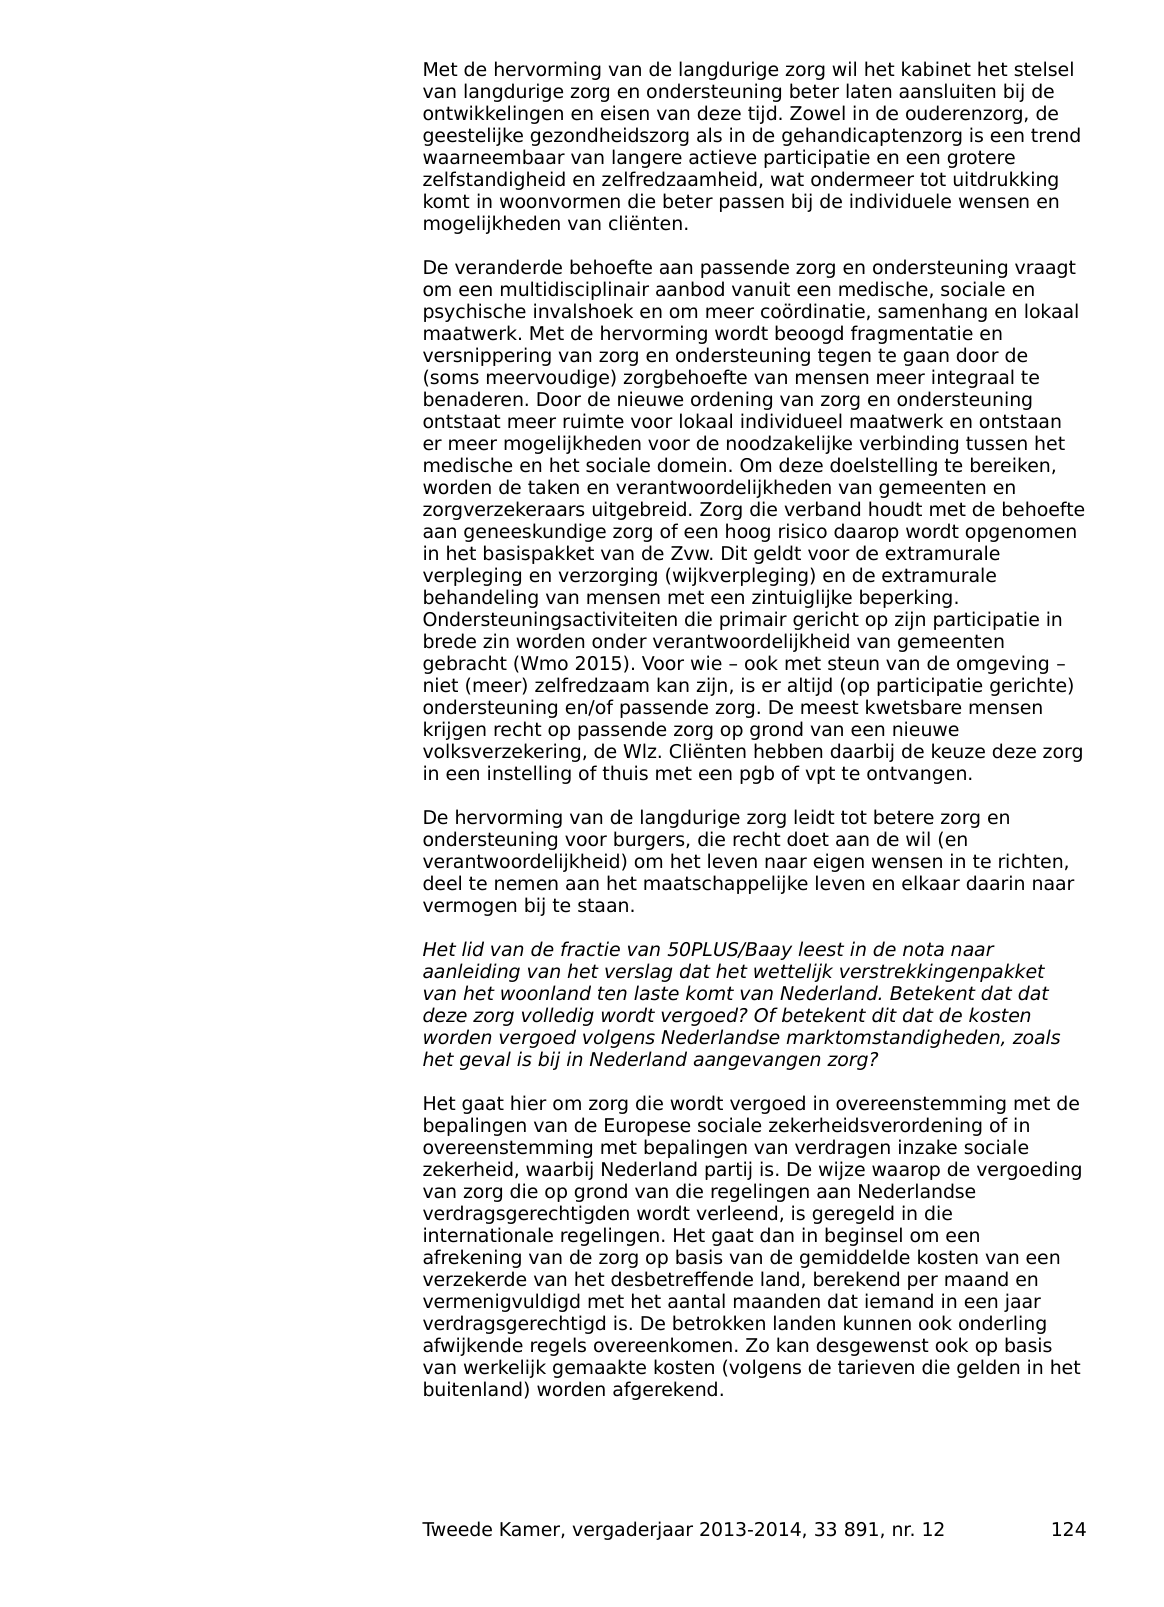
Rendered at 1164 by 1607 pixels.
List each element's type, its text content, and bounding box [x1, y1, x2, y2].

text De veranderde behoefte aan passende zorg en ondersteuning vraagt om een multidisciplinair aanbod vanuit een medische, sociale en psychische invalshoek en om meer coördinatie, samenhang en lokaal maatwerk. Met de hervorming wordt beoogd fragmentatie en versnippering van zorg en ondersteuning tegen te gaan door de (soms meervoudige) zorgbehoefte van mensen meer integraal te benaderen. Door de nieuwe ordening van zorg en ondersteuning ontstaat meer ruimte voor lokaal individueel maatwerk en ontstaan er meer mogelijkheden voor de noodzakelijke verbinding tussen het medische en het sociale domein. Om deze doelstelling te bereiken, worden de taken en verantwoordelijkheden van gemeenten en zorgverzekeraars uitgebreid. Zorg die verband houdt met de behoefte aan geneeskundige zorg of een hoog risico daarop wordt opgenomen in het basispakket van de Zvw. Dit geldt voor de extramurale verpleging en verzorging (wijkverpleging) en de extramurale behandeling van mensen met een zintuiglijke beperking. Ondersteuningsactiviteiten die primair gericht op zijn participatie in brede zin worden onder verantwoordelijkheid van gemeenten gebracht (Wmo 2015). Voor wie – ook met steun van de omgeving – niet (meer) zelfredzaam kan zijn, is er altijd (op participatie gerichte) ondersteuning en/of passende zorg. De meest kwetsbare mensen krijgen recht op passende zorg op grond van een nieuwe volksverzekering, de Wlz. Cliënten hebben daarbij de keuze deze zorg in een instelling of thuis met een pgb of vpt te ontvangen. [422, 257, 1087, 784]
text De hervorming van de langdurige zorg leidt tot betere zorg en ondersteuning voor burgers, die recht doet aan de wil (en verantwoordelijkheid) om het leven naar eigen wensen in te richten, deel te nemen aan het maatschappelijke leven en elkaar daarin naar vermogen bij te staan. [422, 807, 1087, 917]
text Het lid van de fractie van 50PLUS/Baay leest in de nota naar aanleiding van het verslag dat het wettelijk verstrekkingenpakket van het woonland ten laste komt van Nederland. Betekent dat dat deze zorg volledig wordt vergoed? Of betekent dit dat de kosten worden vergoed volgens Nederlandse marktomstandigheden, zoals het geval is bij in Nederland aangevangen zorg? [422, 939, 1087, 1071]
text Met de hervorming van de langdurige zorg wil het kabinet het stelsel van langdurige zorg en ondersteuning beter laten aansluiten bij de ontwikkelingen en eisen van deze tijd. Zowel in de ouderenzorg, de geestelijke gezondheidszorg als in de gehandicaptenzorg is een trend waarneembaar van langere actieve participatie en een grotere zelfstandigheid en zelfredzaamheid, wat ondermeer tot uitdrukking komt in woonvormen die beter passen bij de individuele wensen en mogelijkheden van cliënten. [422, 59, 1087, 235]
text Het gaat hier om zorg die wordt vergoed in overeenstemming met de bepalingen van de Europese sociale zekerheidsverordening of in overeenstemming met bepalingen van verdragen inzake sociale zekerheid, waarbij Nederland partij is. De wijze waarop de vergoeding van zorg die op grond van die regelingen aan Nederlandse verdragsgerechtigden wordt verleend, is geregeld in die internationale regelingen. Het gaat dan in beginsel om een afrekening van de zorg op basis van de gemiddelde kosten van een verzekerde van het desbetreffende land, berekend per maand en vermenigvuldigd met het aantal maanden dat iemand in een jaar verdragsgerechtigd is. De betrokken landen kunnen ook onderling afwijkende regels overeenkomen. Zo kan desgewenst ook op basis van werkelijk gemaakte kosten (volgens de tarieven die gelden in het buitenland) worden afgerekend. [422, 1093, 1087, 1401]
